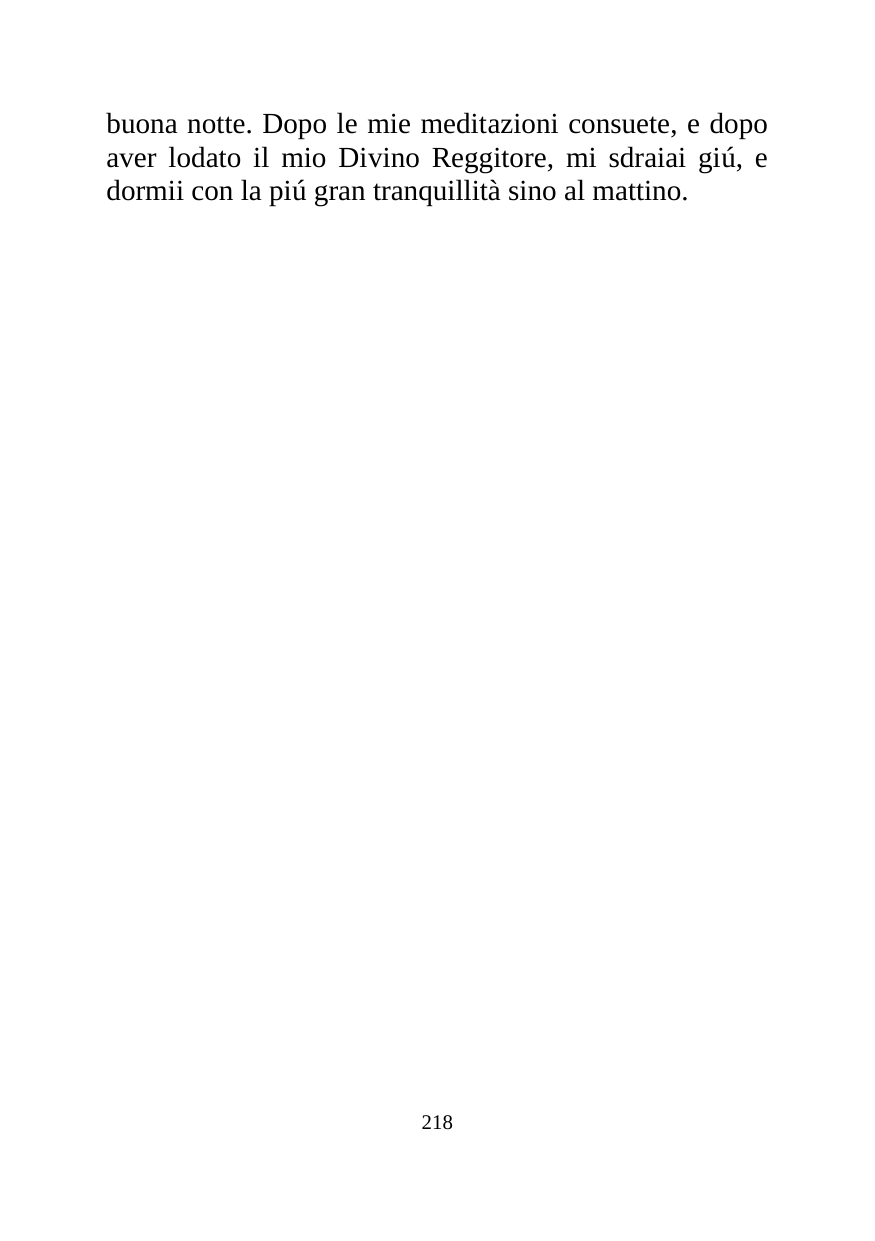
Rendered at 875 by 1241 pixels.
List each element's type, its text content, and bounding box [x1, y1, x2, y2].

text buona notte. Dopo le mie meditazioni consuete, e dopo aver lodato il mio Divino Reggitore, mi sdraiai giú, e dormii con la piú gran tranquillità sino al mattino. [106, 106, 768, 207]
